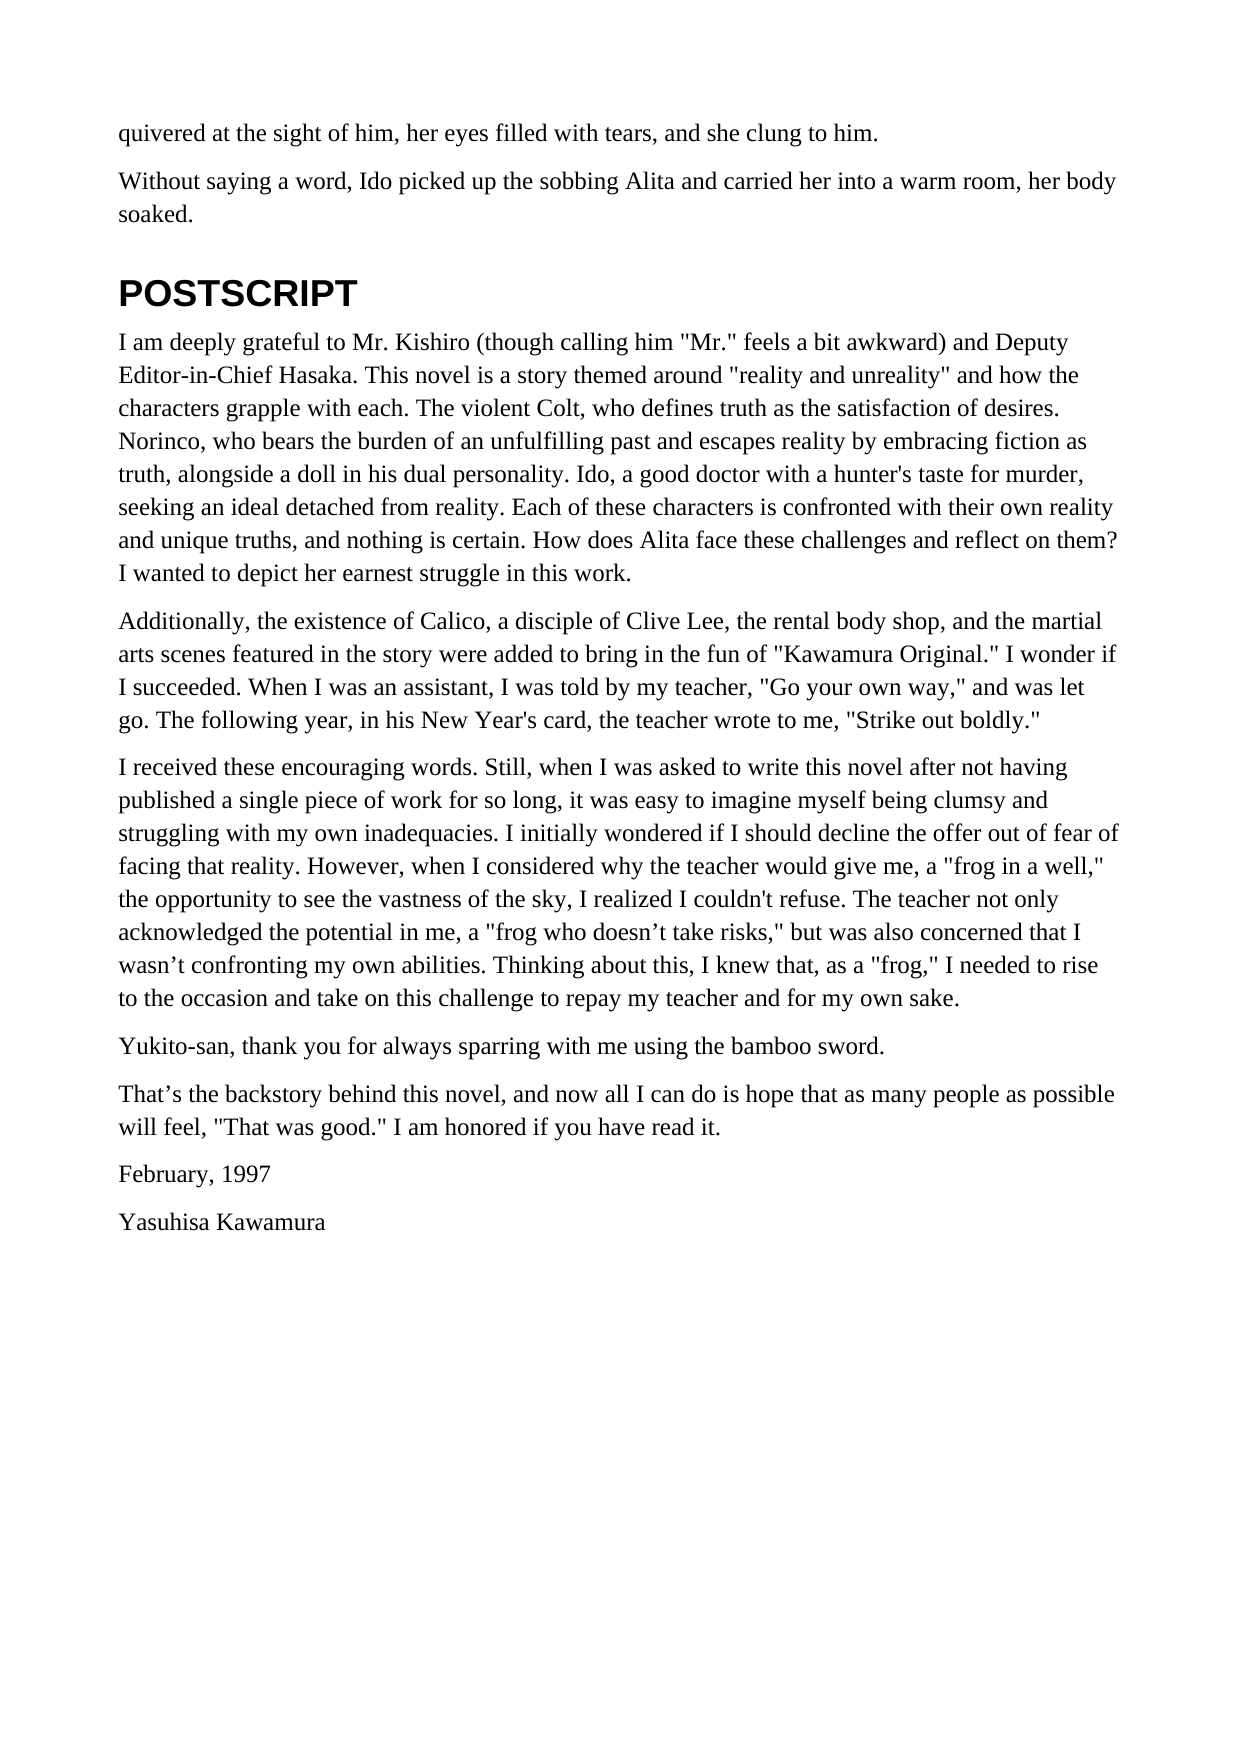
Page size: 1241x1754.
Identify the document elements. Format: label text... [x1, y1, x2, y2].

text Yasuhisa Kawamura [118, 1207, 1122, 1236]
text Without saying a word, Ido picked up the sobbing Alita and carried her into a warm room, her body soaked. [118, 166, 1122, 227]
text I received these encouraging words. Still, when I was asked to write this novel after not having published a single piece of work for so long, it was easy to imagine myself being clumsy and struggling with my own inadequacies. I initially wondered if I should decline the offer out of fear of facing that reality. However, when I considered why the teacher would give me, a "frog in a well," the opportunity to see the vastness of the sky, I realized I couldn't refuse. The teacher not only acknowledged the potential in me, a "frog who doesn’t take risks," but was also concerned that I wasn’t confronting my own abilities. Thinking about this, I knew that, as a "frog," I needed to rise to the occasion and take on this challenge to repay my teacher and for my own sake. [118, 752, 1122, 1012]
text quivered at the sight of him, her eyes filled with tears, and she clung to him. [118, 118, 1122, 147]
text I am deeply grateful to Mr. Kishiro (though calling him "Mr." feels a bit awkward) and Deputy Editor-in-Chief Hasaka. This novel is a story themed around "reality and unreality" and how the characters grapple with each. The violent Colt, who defines truth as the satisfaction of desires. Norinco, who bears the burden of an unfulfilling past and escapes reality by embracing fiction as truth, alongside a doll in his dual personality. Ido, a good doctor with a hunter's taste for murder, seeking an ideal detached from reality. Each of these characters is confronted with their own reality and unique truths, and nothing is certain. How does Alita face these challenges and reflect on them? I wanted to depict her earnest struggle in this work. [118, 327, 1122, 587]
text Additionally, the existence of Calico, a disciple of Clive Lee, the rental body shop, and the martial arts scenes featured in the story were added to bring in the fun of "Kawamura Original." I wonder if I succeeded. When I was an assistant, I was told by my teacher, "Go your own way," and was let go. The following year, in his New Year's card, the teacher wrote to me, "Strike out boldly." [118, 606, 1122, 733]
text February, 1997 [118, 1159, 1122, 1188]
text Yukito-san, thank you for always sparring with me using the bamboo sword. [118, 1031, 1122, 1060]
text That’s the backstory behind this novel, and now all I can do is hope that as many people as possible will feel, "That was good." I am honored if you have read it. [118, 1079, 1122, 1141]
subtitle POSTSCRIPT [118, 271, 1122, 314]
